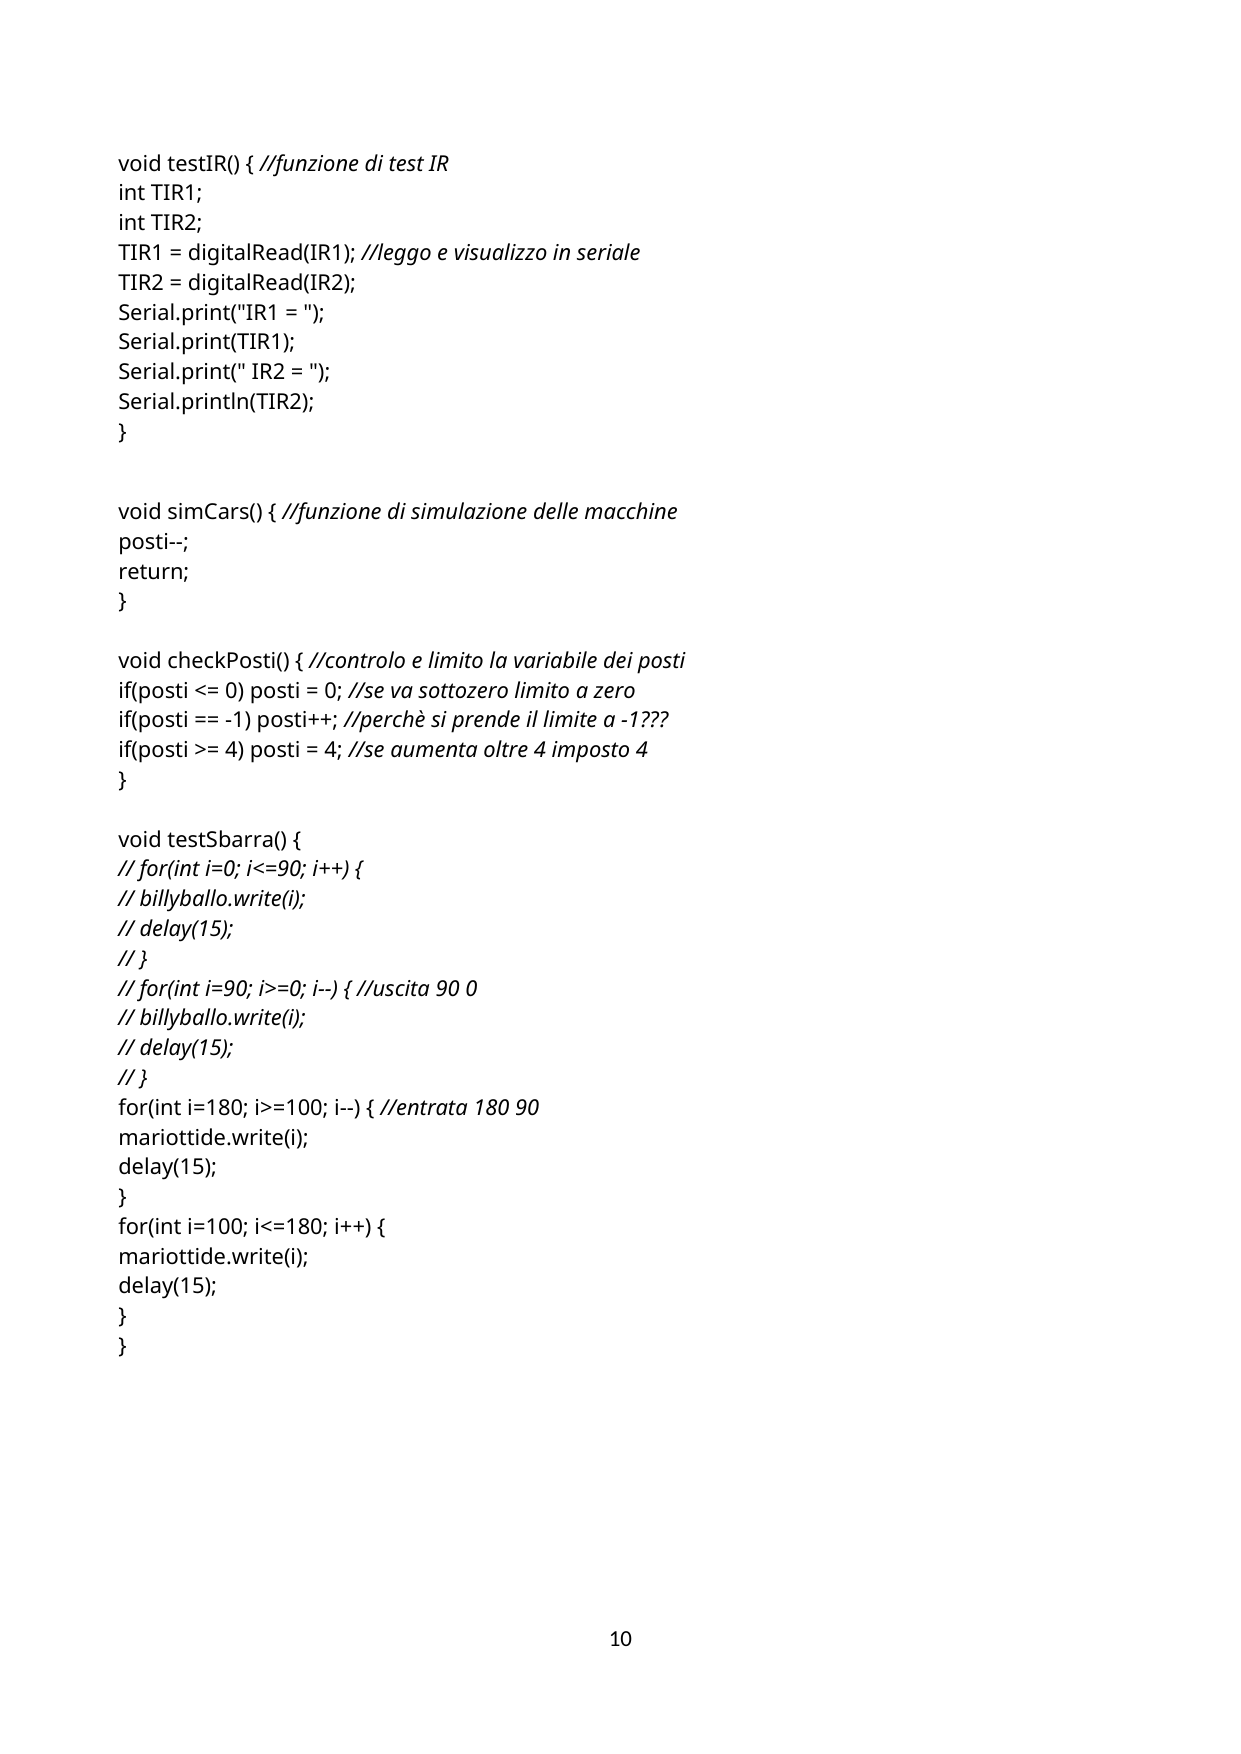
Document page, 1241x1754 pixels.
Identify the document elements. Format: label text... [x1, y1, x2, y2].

text } [118, 764, 1122, 794]
text return; [118, 556, 1122, 585]
text void simCars() { //funzione di simulazione delle macchine [118, 496, 1122, 526]
text if(posti == -1) posti++; //perchè si prende il limite a -1??? [118, 704, 1122, 734]
text delay(15); [118, 1151, 1122, 1181]
text // for(int i=90; i>=0; i--) { //uscita 90 0 [118, 972, 1122, 1002]
text TIR1 = digitalRead(IR1); //leggo e visualizzo in seriale [118, 237, 1122, 267]
text Serial.print(TIR1); [118, 326, 1122, 356]
text Serial.print("IR1 = "); [118, 297, 1122, 326]
text if(posti <= 0) posti = 0; //se va sottozero limito a zero [118, 675, 1122, 704]
text void testIR() { //funzione di test IR [118, 148, 1122, 177]
text } [118, 585, 1122, 615]
text } [118, 1181, 1122, 1211]
text Serial.print(" IR2 = "); [118, 356, 1122, 386]
text } [118, 1300, 1122, 1330]
text // delay(15); [118, 913, 1122, 943]
text } [118, 416, 1122, 446]
text posti--; [118, 526, 1122, 556]
text Serial.println(TIR2); [118, 386, 1122, 416]
text mariottide.write(i); [118, 1241, 1122, 1270]
text } [118, 1330, 1122, 1360]
text for(int i=180; i>=100; i--) { //entrata 180 90 [118, 1092, 1122, 1121]
text // billyballo.write(i); [118, 883, 1122, 913]
text if(posti >= 4) posti = 4; //se aumenta oltre 4 imposto 4 [118, 734, 1122, 764]
text // billyballo.write(i); [118, 1002, 1122, 1032]
text // for(int i=0; i<=90; i++) { [118, 853, 1122, 883]
text for(int i=100; i<=180; i++) { [118, 1211, 1122, 1241]
text // delay(15); [118, 1032, 1122, 1062]
text TIR2 = digitalRead(IR2); [118, 267, 1122, 297]
text // } [118, 1062, 1122, 1092]
text void testSbarra() { [118, 823, 1122, 853]
text int TIR2; [118, 207, 1122, 237]
text // } [118, 943, 1122, 972]
text delay(15); [118, 1270, 1122, 1300]
text mariottide.write(i); [118, 1121, 1122, 1151]
text void checkPosti() { //controlo e limito la variabile dei posti [118, 645, 1122, 675]
text int TIR1; [118, 177, 1122, 207]
